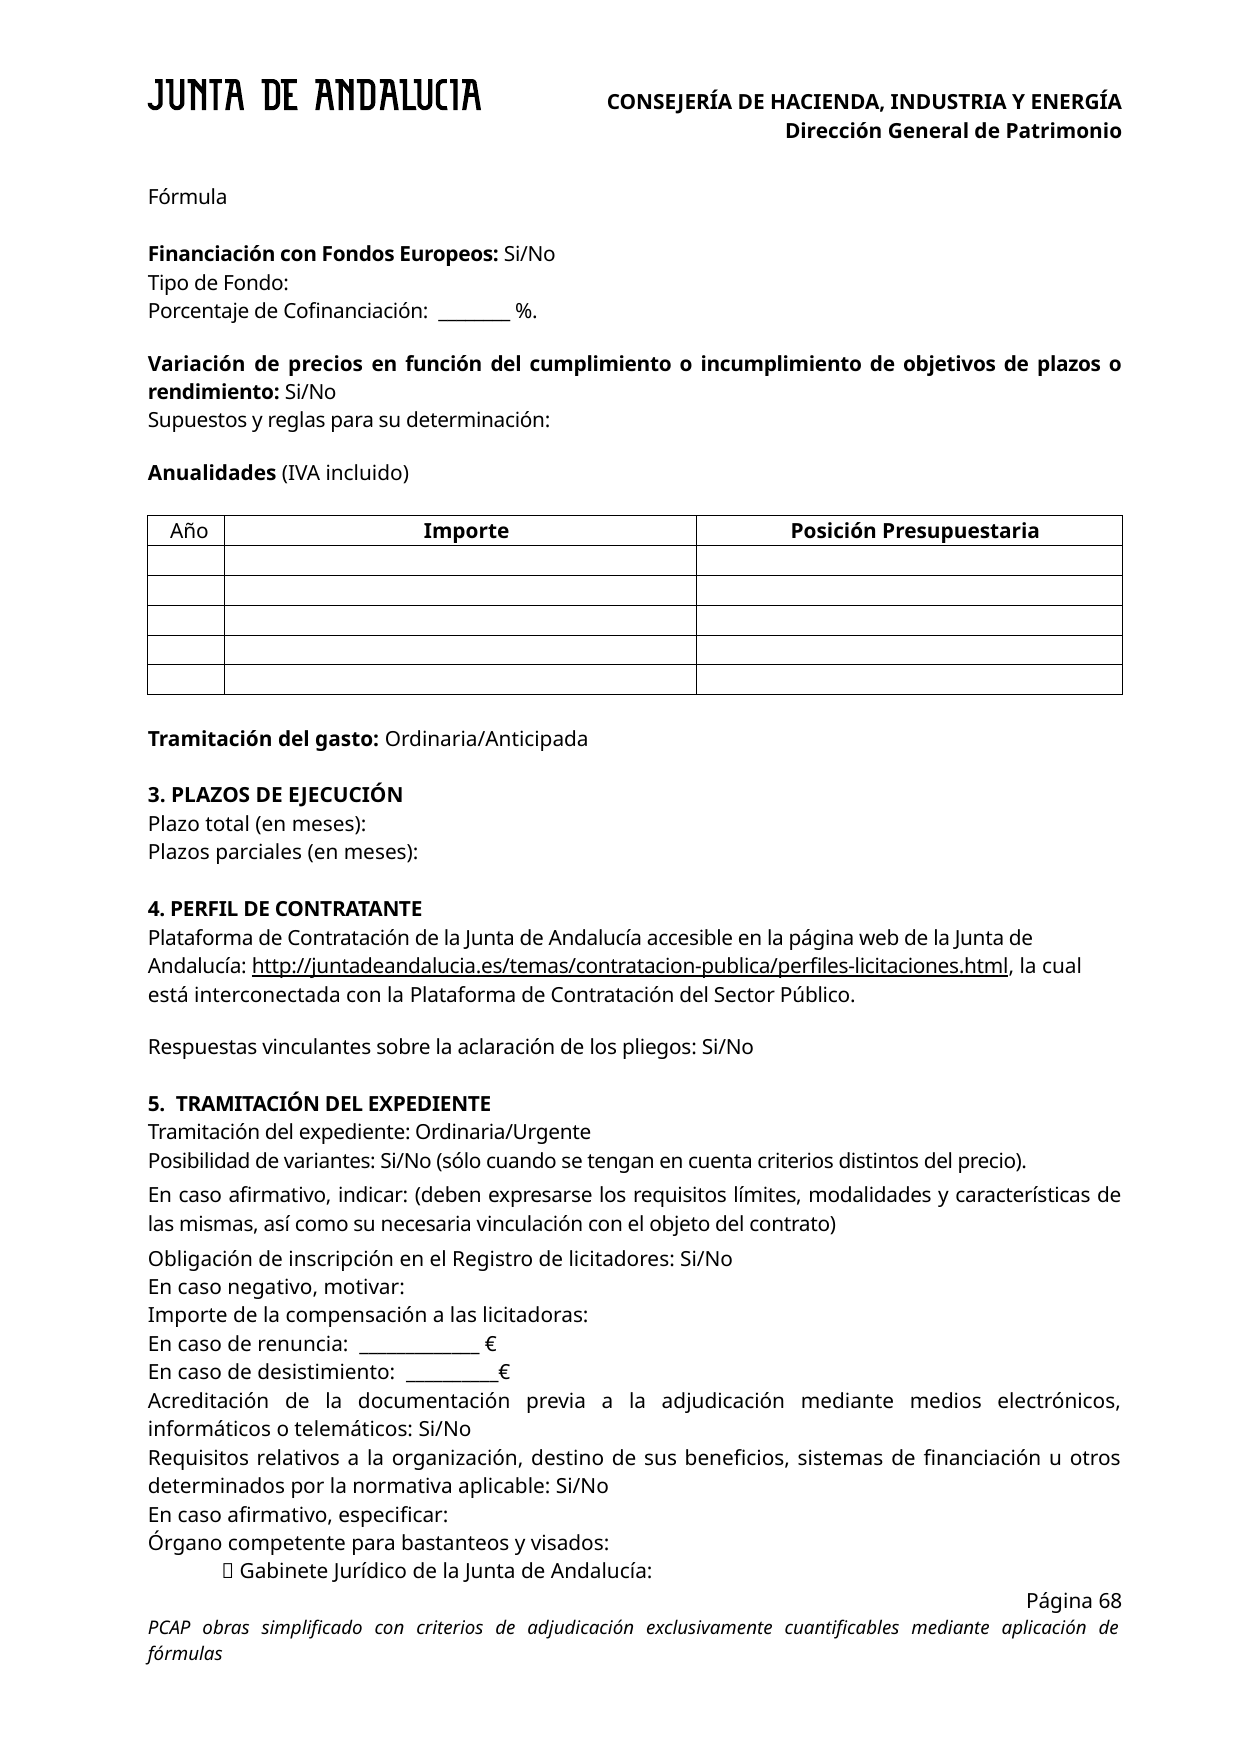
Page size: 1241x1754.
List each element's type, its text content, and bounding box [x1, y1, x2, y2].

table_cell [225, 576, 696, 604]
text Variación de precios en función del cumplimiento o incumplimiento de objetivos de plazos o rendimiento: Si/No [148, 349, 1122, 406]
text 5. TRAMITACIÓN DEL EXPEDIENTE [148, 1089, 1122, 1117]
text Anualidades (IVA incluido) [148, 458, 1122, 486]
text Posibilidad de variantes: Si/No (sólo cuando se tengan en cuenta criterios distintos del precio). [148, 1146, 1122, 1174]
subtitle Plazo total (en meses): [148, 809, 1122, 837]
text Órgano competente para bastanteos y visados: [148, 1528, 1122, 1557]
table_cell [148, 546, 224, 575]
text Importe de la compensación a las licitadoras: [148, 1301, 1122, 1329]
table_cell [225, 636, 696, 664]
table_cell [697, 576, 1122, 604]
table_cell [148, 665, 224, 694]
text Tipo de Fondo: [148, 268, 1122, 296]
table_cell [148, 636, 224, 664]
text En caso negativo, motivar: [148, 1272, 1122, 1301]
text Obligación de inscripción en el Registro de licitadores: Si/No [148, 1244, 1122, 1272]
text Acreditación de la documentación previa a la adjudicación mediante medios electrónicos, informáticos o telemáticos: Si/No [148, 1386, 1122, 1443]
table_cell [225, 546, 696, 575]
text Tramitación del expediente: Ordinaria/Urgente [148, 1117, 1122, 1146]
text En caso afirmativo, especificar: [148, 1500, 1122, 1528]
table_cell [697, 665, 1122, 694]
text Plazos parciales (en meses): [148, 837, 1122, 866]
text Financiación con Fondos Europeos: Si/No [148, 239, 1122, 268]
table_header Importe [225, 516, 696, 545]
table_cell [697, 606, 1122, 634]
table_cell [225, 665, 696, 694]
text Supuestos y reglas para su determinación: [148, 406, 1122, 434]
text 4. PERFIL DE CONTRATANTE [148, 894, 1122, 923]
text Plataforma de Contratación de la Junta de Andalucía accesible en la página web de la Junta de Andalucía: http://juntadeandalucia.es/temas/contratacion-publica/perfiles-licitaciones.html, la cual está interconectada con la Plataforma de Contratación del Sector Público. [148, 923, 1122, 1008]
subtitle 3. PLAZOS DE EJECUCIÓN [148, 781, 1122, 809]
text Respuestas vinculantes sobre la aclaración de los pliegos: Si/No [148, 1032, 1122, 1061]
table_cell [225, 606, 696, 634]
text Requisitos relativos a la organización, destino de sus beneficios, sistemas de financiación u otros determinados por la normativa aplicable: Si/No [148, 1443, 1122, 1500]
table_header Año [148, 516, 224, 545]
text Fórmula [148, 182, 1122, 211]
text Porcentaje de Cofinanciación: ________ %. [148, 296, 1122, 324]
table_cell [148, 606, 224, 634]
table_cell [148, 576, 224, 604]
text Tramitación del gasto: Ordinaria/Anticipada [148, 724, 1122, 752]
table_cell [697, 546, 1122, 575]
text En caso afirmativo, indicar: (deben expresarse los requisitos límites, modalidades y características de las mismas, así como su necesaria vinculación con el objeto del contrato) [148, 1181, 1122, 1237]
text En caso de desistimiento: __________€ [148, 1357, 1122, 1386]
text  Gabinete Jurídico de la Junta de Andalucía: [148, 1557, 1122, 1585]
table_header Posición Presupuestaria [697, 516, 1122, 545]
text En caso de renuncia: _____________ € [148, 1329, 1122, 1357]
table_cell [697, 636, 1122, 664]
